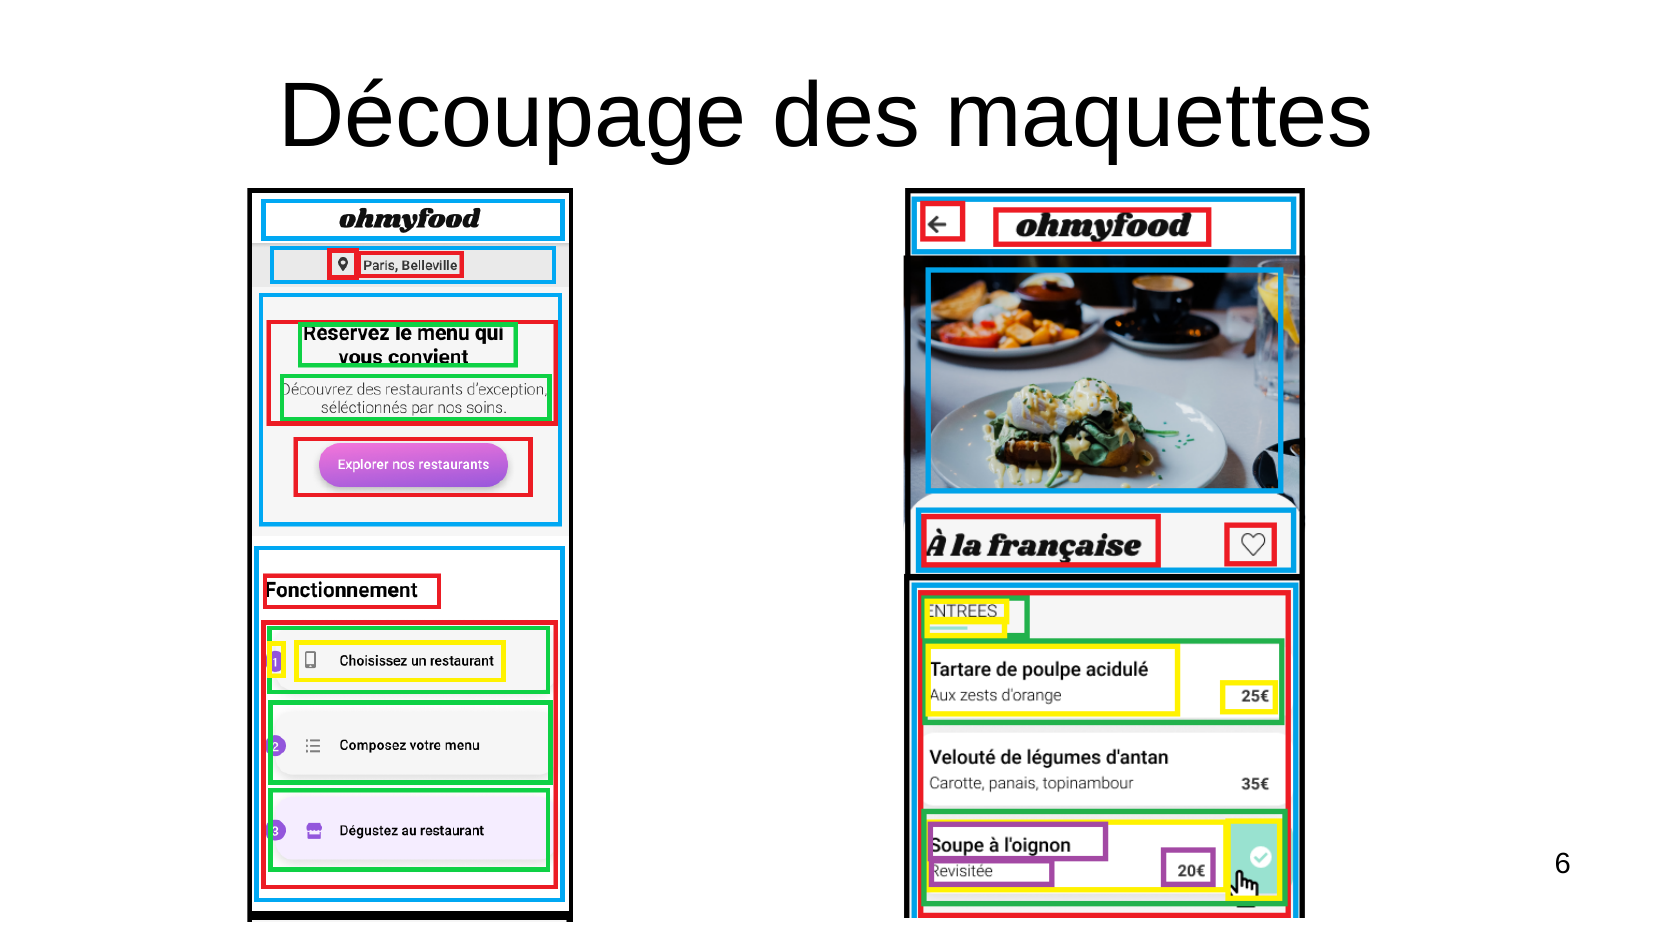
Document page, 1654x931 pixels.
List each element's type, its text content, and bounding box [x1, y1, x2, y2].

picture [903, 188, 1306, 918]
picture [917, 588, 1293, 918]
picture [247, 188, 573, 922]
title Découpage des maquettes [82, 37, 1571, 193]
